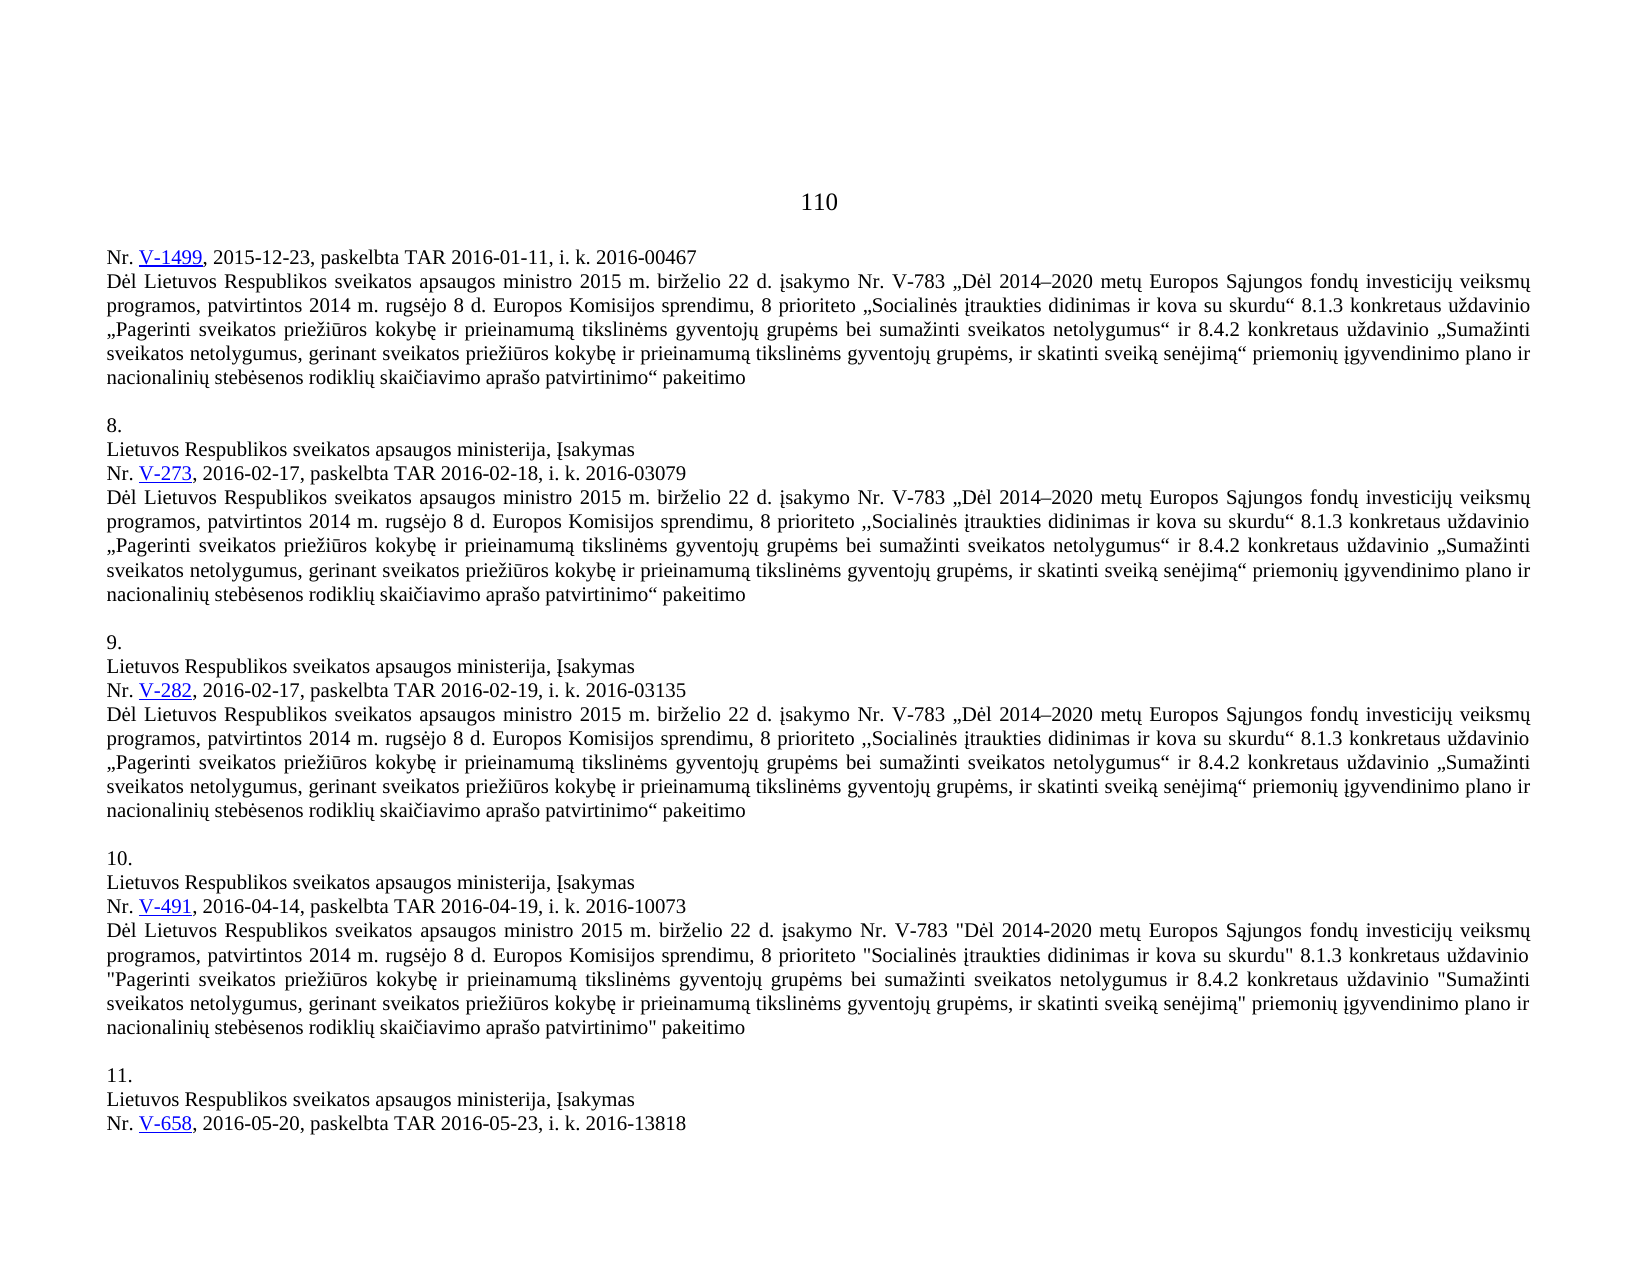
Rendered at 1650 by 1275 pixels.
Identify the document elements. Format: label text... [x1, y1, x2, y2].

text 9. [106, 630, 1532, 654]
text Lietuvos Respublikos sveikatos apsaugos ministerija, Įsakymas [106, 870, 1532, 894]
text Dėl Lietuvos Respublikos sveikatos apsaugos ministro 2015 m. birželio 22 d. įsakymo Nr. V-783 "Dėl 2014-2020 metų Europos Sąjungos fondų investicijų veiksmų programos, patvirtintos 2014 m. rugsėjo 8 d. Europos Komisijos sprendimu, 8 prioriteto "Socialinės įtraukties didinimas ir kova su skurdu" 8.1.3 konkretaus uždavinio "Pagerinti sveikatos priežiūros kokybę ir prieinamumą tikslinėms gyventojų grupėms bei sumažinti sveikatos netolygumus ir 8.4.2 konkretaus uždavinio "Sumažinti sveikatos netolygumus, gerinant sveikatos priežiūros kokybę ir prieinamumą tikslinėms gyventojų grupėms, ir skatinti sveiką senėjimą" priemonių įgyvendinimo plano ir nacionalinių stebėsenos rodiklių skaičiavimo aprašo patvirtinimo" pakeitimo [106, 918, 1532, 1039]
text Nr. V-282, 2016-02-17, paskelbta TAR 2016-02-19, i. k. 2016-03135 [106, 678, 1532, 702]
text Nr. V-273, 2016-02-17, paskelbta TAR 2016-02-18, i. k. 2016-03079 [106, 461, 1532, 485]
text Lietuvos Respublikos sveikatos apsaugos ministerija, Įsakymas [106, 1087, 1532, 1111]
text Nr. V-658, 2016-05-20, paskelbta TAR 2016-05-23, i. k. 2016-13818 [106, 1111, 1532, 1135]
text Nr. V-1499, 2015-12-23, paskelbta TAR 2016-01-11, i. k. 2016-00467 [106, 245, 1532, 269]
text 8. [106, 413, 1532, 437]
text 10. [106, 846, 1532, 870]
text Dėl Lietuvos Respublikos sveikatos apsaugos ministro 2015 m. birželio 22 d. įsakymo Nr. V-783 „Dėl 2014–2020 metų Europos Sąjungos fondų investicijų veiksmų programos, patvirtintos 2014 m. rugsėjo 8 d. Europos Komisijos sprendimu, 8 prioriteto ,,Socialinės įtraukties didinimas ir kova su skurdu“ 8.1.3 konkretaus uždavinio „Pagerinti sveikatos priežiūros kokybę ir prieinamumą tikslinėms gyventojų grupėms bei sumažinti sveikatos netolygumus“ ir 8.4.2 konkretaus uždavinio „Sumažinti sveikatos netolygumus, gerinant sveikatos priežiūros kokybę ir prieinamumą tikslinėms gyventojų grupėms, ir skatinti sveiką senėjimą“ priemonių įgyvendinimo plano ir nacionalinių stebėsenos rodiklių skaičiavimo aprašo patvirtinimo“ pakeitimo [106, 702, 1532, 822]
text 11. [106, 1063, 1532, 1087]
text Dėl Lietuvos Respublikos sveikatos apsaugos ministro 2015 m. birželio 22 d. įsakymo Nr. V-783 „Dėl 2014–2020 metų Europos Sąjungos fondų investicijų veiksmų programos, patvirtintos 2014 m. rugsėjo 8 d. Europos Komisijos sprendimu, 8 prioriteto ,,Socialinės įtraukties didinimas ir kova su skurdu“ 8.1.3 konkretaus uždavinio „Pagerinti sveikatos priežiūros kokybę ir prieinamumą tikslinėms gyventojų grupėms bei sumažinti sveikatos netolygumus“ ir 8.4.2 konkretaus uždavinio „Sumažinti sveikatos netolygumus, gerinant sveikatos priežiūros kokybę ir prieinamumą tikslinėms gyventojų grupėms, ir skatinti sveiką senėjimą“ priemonių įgyvendinimo plano ir nacionalinių stebėsenos rodiklių skaičiavimo aprašo patvirtinimo“ pakeitimo [106, 485, 1532, 606]
text Nr. V-491, 2016-04-14, paskelbta TAR 2016-04-19, i. k. 2016-10073 [106, 894, 1532, 918]
text Lietuvos Respublikos sveikatos apsaugos ministerija, Įsakymas [106, 654, 1532, 678]
text Lietuvos Respublikos sveikatos apsaugos ministerija, Įsakymas [106, 437, 1532, 461]
text Dėl Lietuvos Respublikos sveikatos apsaugos ministro 2015 m. birželio 22 d. įsakymo Nr. V-783 „Dėl 2014–2020 metų Europos Sąjungos fondų investicijų veiksmų programos, patvirtintos 2014 m. rugsėjo 8 d. Europos Komisijos sprendimu, 8 prioriteto „Socialinės įtraukties didinimas ir kova su skurdu“ 8.1.3 konkretaus uždavinio „Pagerinti sveikatos priežiūros kokybę ir prieinamumą tikslinėms gyventojų grupėms bei sumažinti sveikatos netolygumus“ ir 8.4.2 konkretaus uždavinio „Sumažinti sveikatos netolygumus, gerinant sveikatos priežiūros kokybę ir prieinamumą tikslinėms gyventojų grupėms, ir skatinti sveiką senėjimą“ priemonių įgyvendinimo plano ir nacionalinių stebėsenos rodiklių skaičiavimo aprašo patvirtinimo“ pakeitimo [106, 269, 1532, 389]
